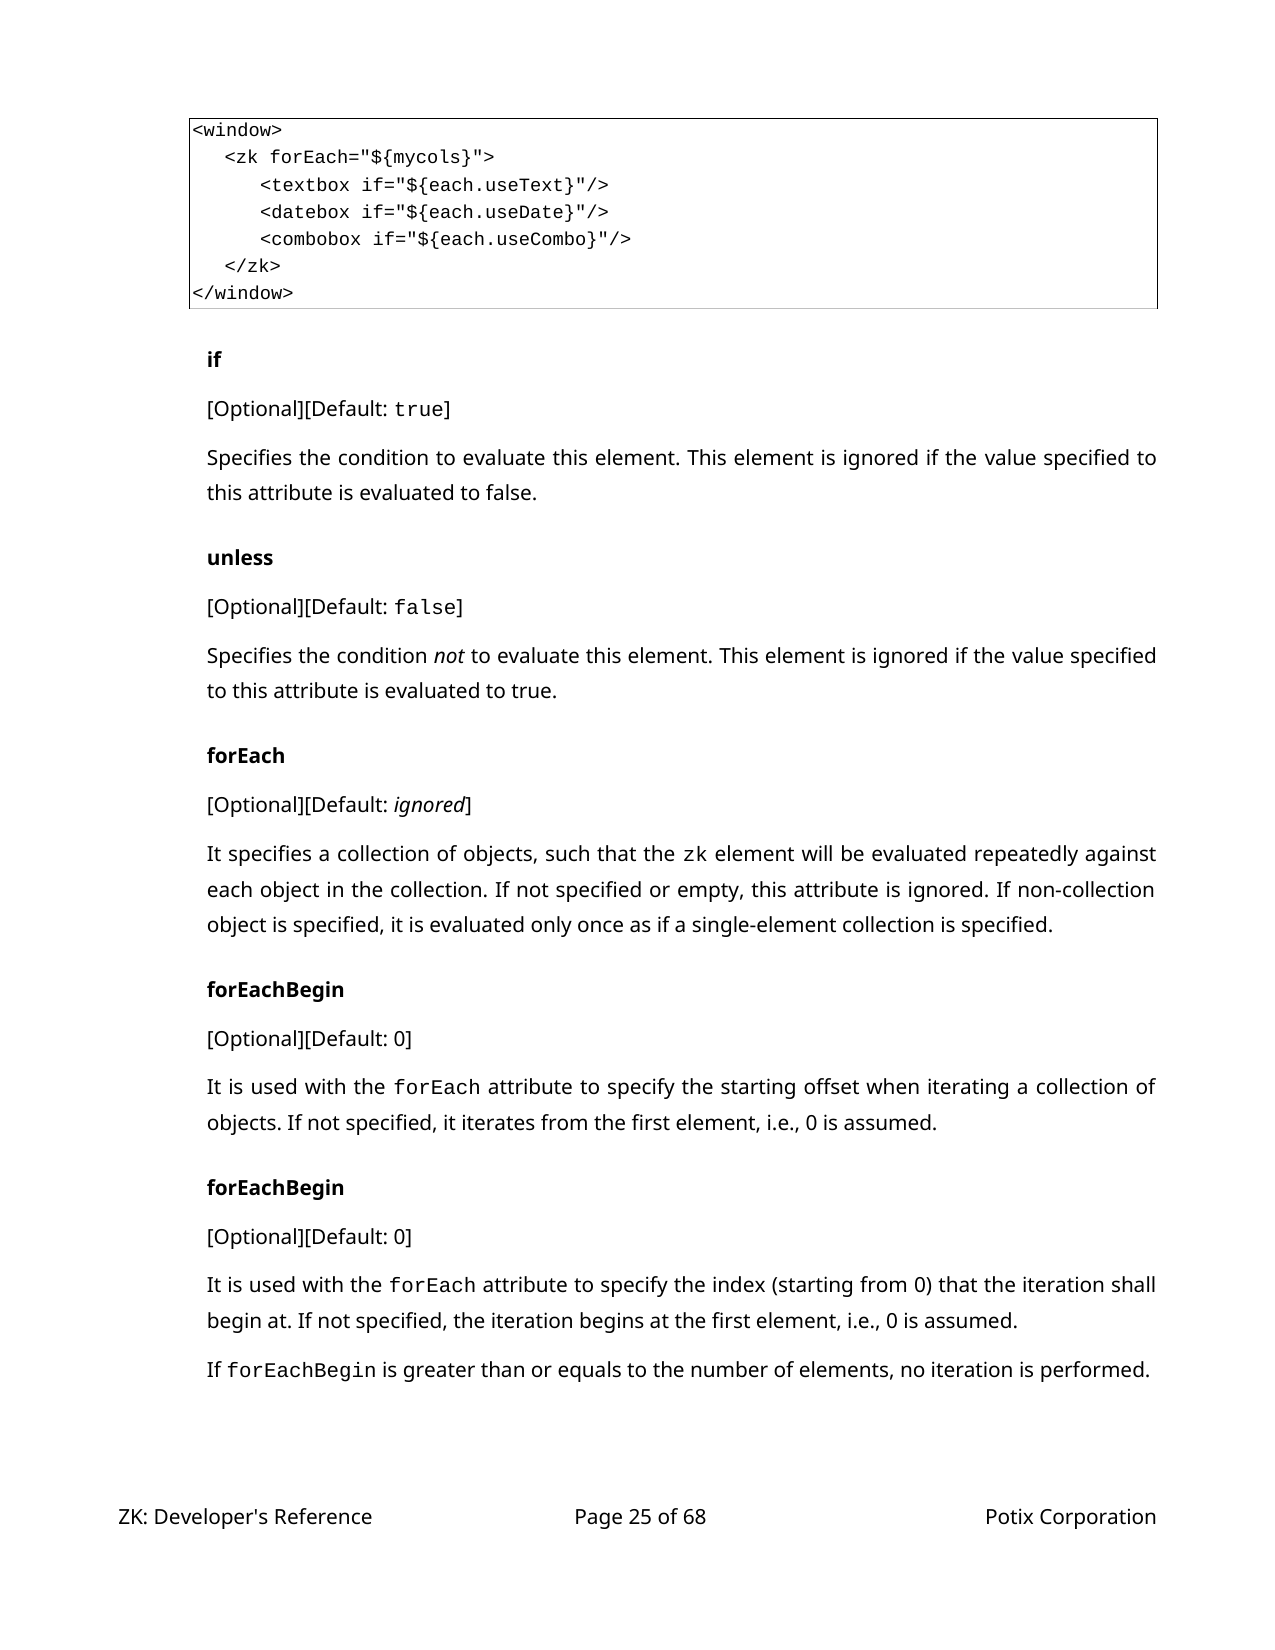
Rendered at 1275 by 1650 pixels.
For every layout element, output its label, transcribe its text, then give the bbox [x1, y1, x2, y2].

text It specifies a collection of objects, such that the zk element will be evaluated repeatedly against each object in the collection. If not specified or empty, this attribute is ignored. If non-collection object is specified, it is evaluated only once as if a single-element collection is specified. [207, 839, 1157, 938]
text [Optional][Default: ignored] [207, 790, 1157, 818]
text If forEachBegin is greater than or equals to the number of elements, no iteration is performed. [207, 1355, 1157, 1383]
text </window> [190, 281, 1157, 308]
text <textbox if="${each.useText}"/> [190, 172, 1157, 197]
text It is used with the forEach attribute to specify the starting offset when iterating a collection of objects. If not specified, it iterates from the first element, i.e., 0 is assumed. [207, 1072, 1157, 1136]
subtitle unless [207, 543, 1157, 572]
text It is used with the forEach attribute to specify the index (starting from 0) that the iteration shall begin at. If not specified, the iteration begins at the first element, i.e., 0 is assumed. [207, 1271, 1157, 1334]
subtitle forEach [207, 741, 1157, 770]
text <datebox if="${each.useDate}"/> [190, 200, 1157, 224]
text Specifies the condition to evaluate this element. This element is ignored if the value specified to this attribute is evaluated to false. [207, 443, 1157, 507]
text </zk> [190, 254, 1157, 278]
text <window> [190, 119, 1157, 142]
text [Optional][Default: 0] [207, 1222, 1157, 1250]
subtitle forEachBegin [207, 975, 1157, 1003]
text Specifies the condition not to evaluate this element. This element is ignored if the value specified to this attribute is evaluated to true. [207, 641, 1157, 705]
text [Optional][Default: true] [207, 394, 1157, 423]
subtitle forEachBegin [207, 1173, 1157, 1201]
text [Optional][Default: 0] [207, 1024, 1157, 1052]
text <zk forEach="${mycols}"> [190, 145, 1157, 169]
text [Optional][Default: false] [207, 592, 1157, 621]
text <combobox if="${each.useCombo}"/> [190, 227, 1157, 251]
subtitle if [207, 345, 1157, 373]
